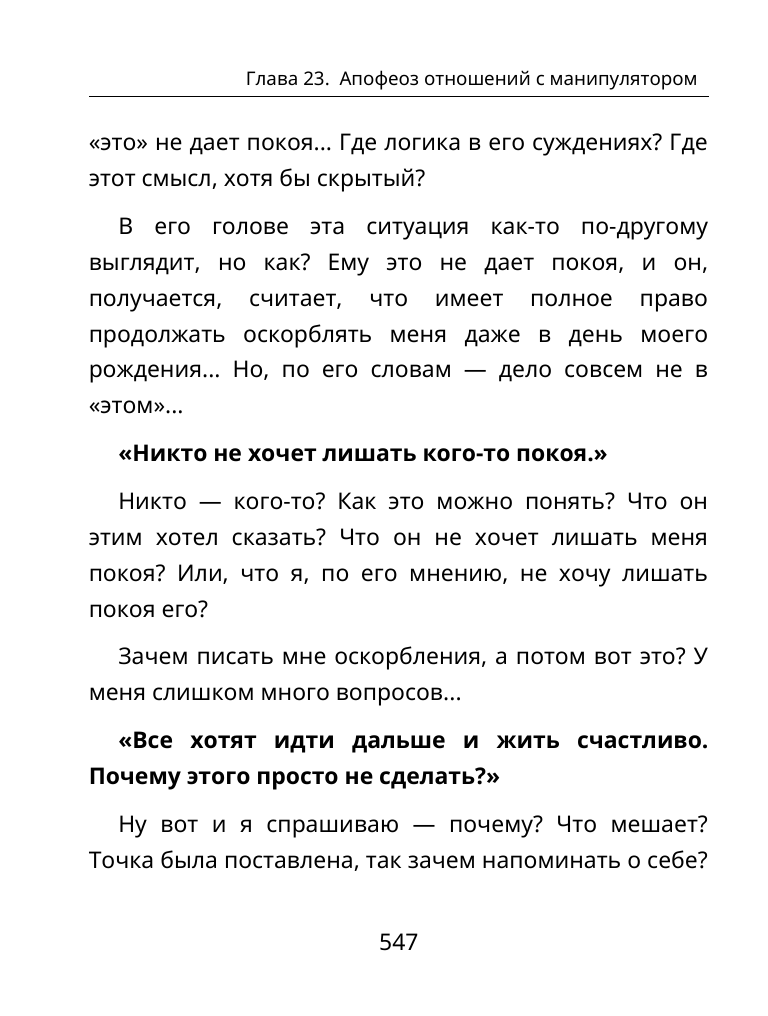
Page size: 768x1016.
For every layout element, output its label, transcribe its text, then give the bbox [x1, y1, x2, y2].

text «Никто не хочет лишать кого-то покоя.» [88, 437, 709, 468]
text Никто — кого-то? Как это можно понять? Что он этим хотел сказать? Что он не хочет лишать меня покоя? Или, что я, по его мнению, не хочу лишать покоя его? [88, 485, 709, 624]
text Ну вот и я спрашиваю — почему? Что мешает? Точка была поставлена, так зачем напоминать о себе? [88, 808, 709, 875]
text Зачем писать мне оскорбления, а потом вот это? У меня слишком много вопросов... [88, 640, 709, 707]
text В его голове эта ситуация как-то по-другому выглядит, но как? Ему это не дает покоя, и он, получается, считает, что имеет полное право продолжать оскорблять меня даже в день моего рождения... Но, по его словам — дело совсем не в «этом»... [88, 210, 709, 421]
text «Все хотят идти дальше и жить счастливо. Почему этого просто не сделать?» [88, 724, 709, 791]
text «это» не дает покоя... Где логика в его суждениях? Где этот смысл, хотя бы скрытый? [88, 126, 709, 193]
